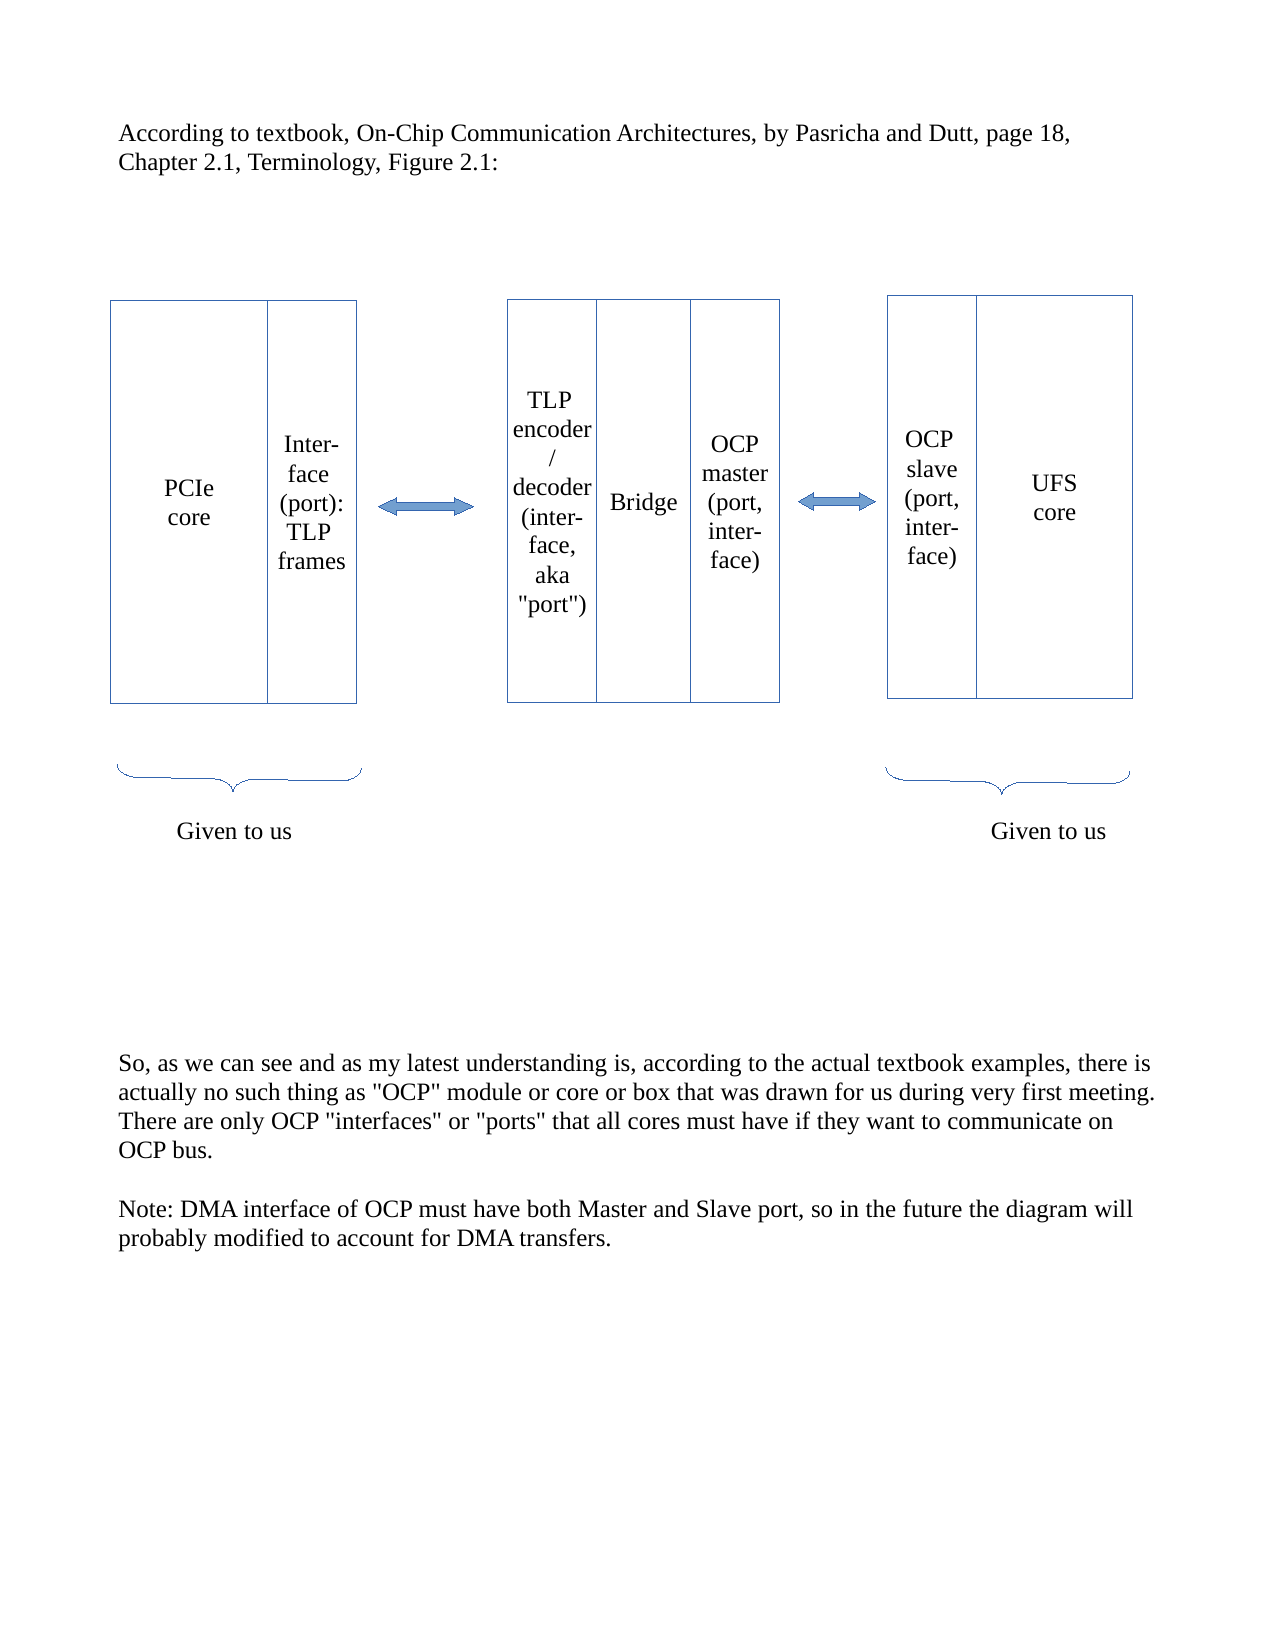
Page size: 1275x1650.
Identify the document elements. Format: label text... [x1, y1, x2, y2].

text There are only OCP "interfaces" or "ports" that all cores must have if they want to communicate on OCP bus. [118, 1106, 1157, 1164]
text So, as we can see and as my latest understanding is, according to the actual textbook examples, there is actually no such thing as "OCP" module or core or box that was drawn for us during very first meeting. [118, 1048, 1157, 1106]
text Given to us Given to us [118, 816, 1157, 845]
text Note: DMA interface of OCP must have both Master and Slave port, so in the future the diagram will probably modified to account for DMA transfers. [118, 1193, 1157, 1252]
text According to textbook, On-Chip Communication Architectures, by Pasricha and Dutt, page 18, Chapter 2.1, Terminology, Figure 2.1: [118, 118, 1157, 176]
